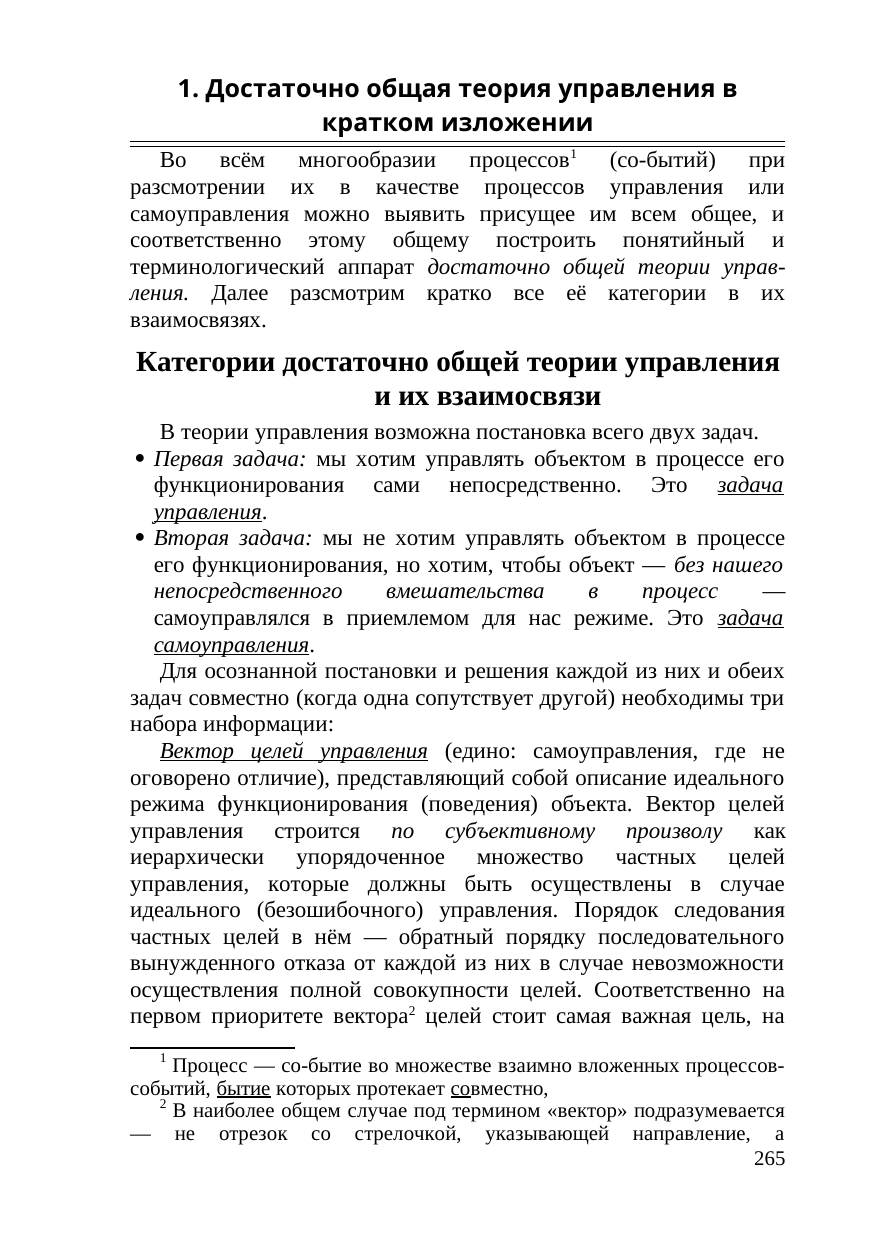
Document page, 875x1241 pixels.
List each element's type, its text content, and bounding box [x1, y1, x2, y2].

text Во всём многообразии процессов (со-бытий) при разсмотрении их в качестве процессов управления или самоуправления можно выявить присущее им всем общее, и соответственно этому общему построить понятийный и терминологический аппарат достаточно общей теории управ­ления. Далее разсмотрим кратко все её категории в их взаимосвязях. [130, 147, 785, 332]
subtitle Категории достаточно общей теории управления и их взаимосвязи [130, 345, 785, 412]
text Для осознанной постановки и решения каждой из них и обеих задач совместно (когда одна сопутствует другой) необходимы три набора информации: [130, 657, 785, 737]
list Первая задача: мы хотим управлять объектом в процессе его функционирования сами непосредственно. Это задача управления. [136, 444, 785, 524]
text В наиболее общем случае под термином «вектор» подразумевается — не отрезок со стрелочкой, указывающей направление, а [130, 1099, 785, 1145]
list Вторая задача: мы не хотим управлять объектом в процессе его функционирования, но хотим, чтобы объект — без нашего непосредственного вмешательства в процесс — самоуправлялся в приемлемом для нас режиме. Это задача самоуправления. [136, 524, 785, 657]
text Вектор целей управления (едино: самоуправления, где не оговорено отличие), представляющий собой описание идеального режима функционирования (поведения) объекта. Вектор целей управления строится по субъективному произволу как иерархически упорядоченное множество частных целей управления, которые должны быть осуществлены в случае идеального (безоши­боч­ного) управления. Порядок следования частных целей в нём — обратный порядку последовательного вынужденного отказа от каждой из них в случае невозможности осуществления полной совокупности целей. Соответственно на первом приоритете вектора целей стоит самая важная цель, на [130, 737, 785, 1029]
text Процесс — со-бытие во множестве взаимно вложенных процессов-событий, бытие которых протекает совместно, [130, 1054, 785, 1099]
text В теории управления возможна постановка всего двух задач. [130, 418, 785, 444]
